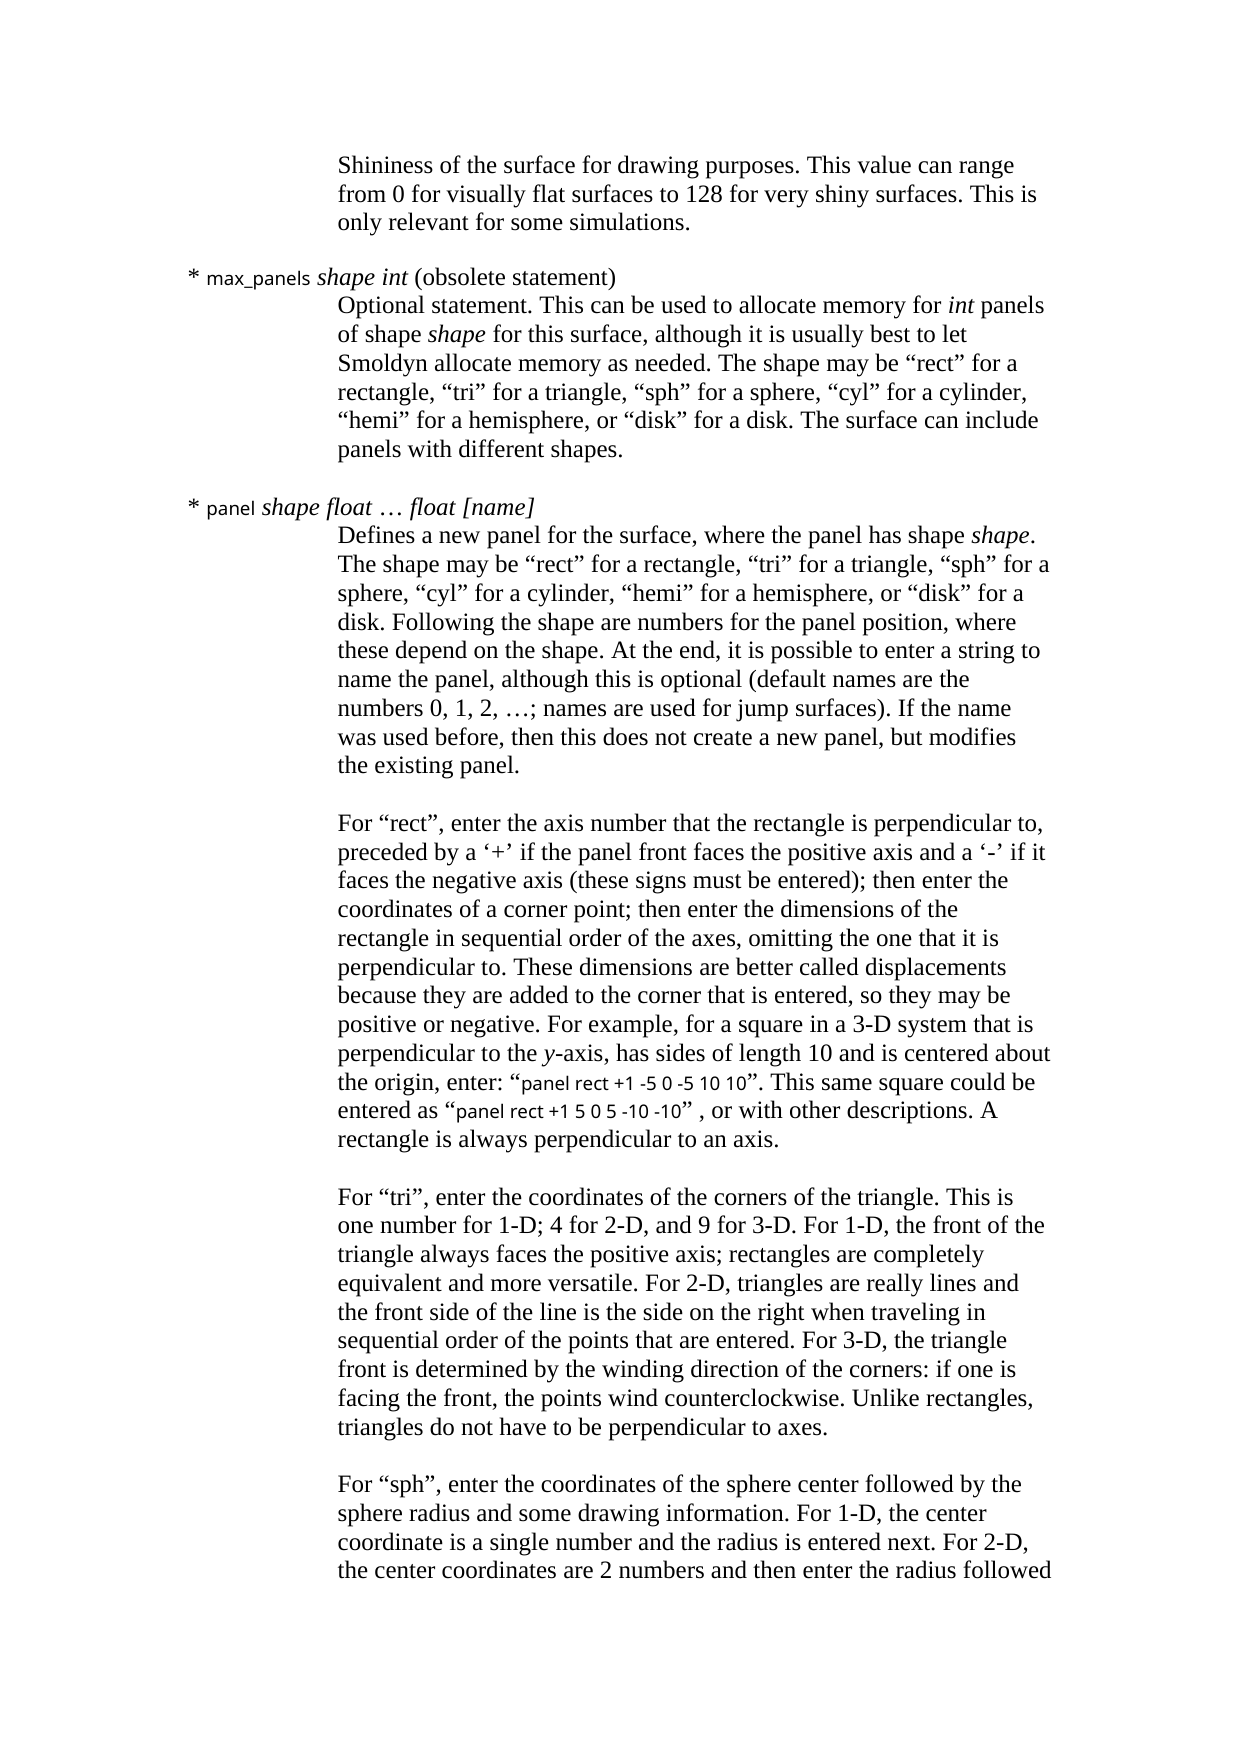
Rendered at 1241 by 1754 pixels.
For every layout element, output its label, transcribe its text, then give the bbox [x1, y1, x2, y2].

text * max_panels shape int (obsolete statement) [187, 262, 1053, 291]
text For “tri”, enter the coordinates of the corners of the triangle. This is one number for 1-D; 4 for 2-D, and 9 for 3-D. For 1-D, the front of the triangle always faces the positive axis; rectangles are completely equivalent and more versatile. For 2-D, triangles are really lines and the front side of the line is the side on the right when traveling in sequential order of the points that are entered. For 3-D, the triangle front is determined by the winding direction of the corners: if one is facing the front, the points wind counterclockwise. Unlike rectangles, triangles do not have to be perpendicular to axes. [187, 1182, 1053, 1441]
text For “sph”, enter the coordinates of the sphere center followed by the sphere radius and some drawing information. For 1-D, the center coordinate is a single number and the radius is entered next. For 2-D, the center coordinates are 2 numbers and then enter the radius followed [187, 1469, 1053, 1584]
text For “rect”, enter the axis number that the rectangle is perpendicular to, preceded by a ‘+’ if the panel front faces the positive axis and a ‘-’ if it faces the negative axis (these signs must be entered); then enter the coordinates of a corner point; then enter the dimensions of the rectangle in sequential order of the axes, omitting the one that it is perpendicular to. These dimensions are better called displacements because they are added to the corner that is entered, so they may be positive or negative. For example, for a square in a 3-D system that is perpendicular to the y-axis, has sides of length 10 and is centered about the origin, enter: “panel rect +1 -5 0 -5 10 10”. This same square could be entered as “panel rect +1 5 0 5 -10 -10” , or with other descriptions. A rectangle is always perpendicular to an axis. [187, 808, 1053, 1153]
text * panel shape float … float [name] [187, 492, 1053, 521]
text Defines a new panel for the surface, where the panel has shape shape. The shape may be “rect” for a rectangle, “tri” for a triangle, “sph” for a sphere, “cyl” for a cylinder, “hemi” for a hemisphere, or “disk” for a disk. Following the shape are numbers for the panel position, where these depend on the shape. At the end, it is possible to enter a string to name the panel, although this is optional (default names are the numbers 0, 1, 2, …; names are used for jump surfaces). If the name was used before, then this does not create a new panel, but modifies the existing panel. [187, 521, 1053, 779]
text Shininess of the surface for drawing purposes. This value can range from 0 for visually flat surfaces to 128 for very shiny surfaces. This is only relevant for some simulations. [187, 150, 1053, 236]
text Optional statement. This can be used to allocate memory for int panels of shape shape for this surface, although it is usually best to let Smoldyn allocate memory as needed. The shape may be “rect” for a rectangle, “tri” for a triangle, “sph” for a sphere, “cyl” for a cylinder, “hemi” for a hemisphere, or “disk” for a disk. The surface can include panels with different shapes. [187, 291, 1053, 463]
